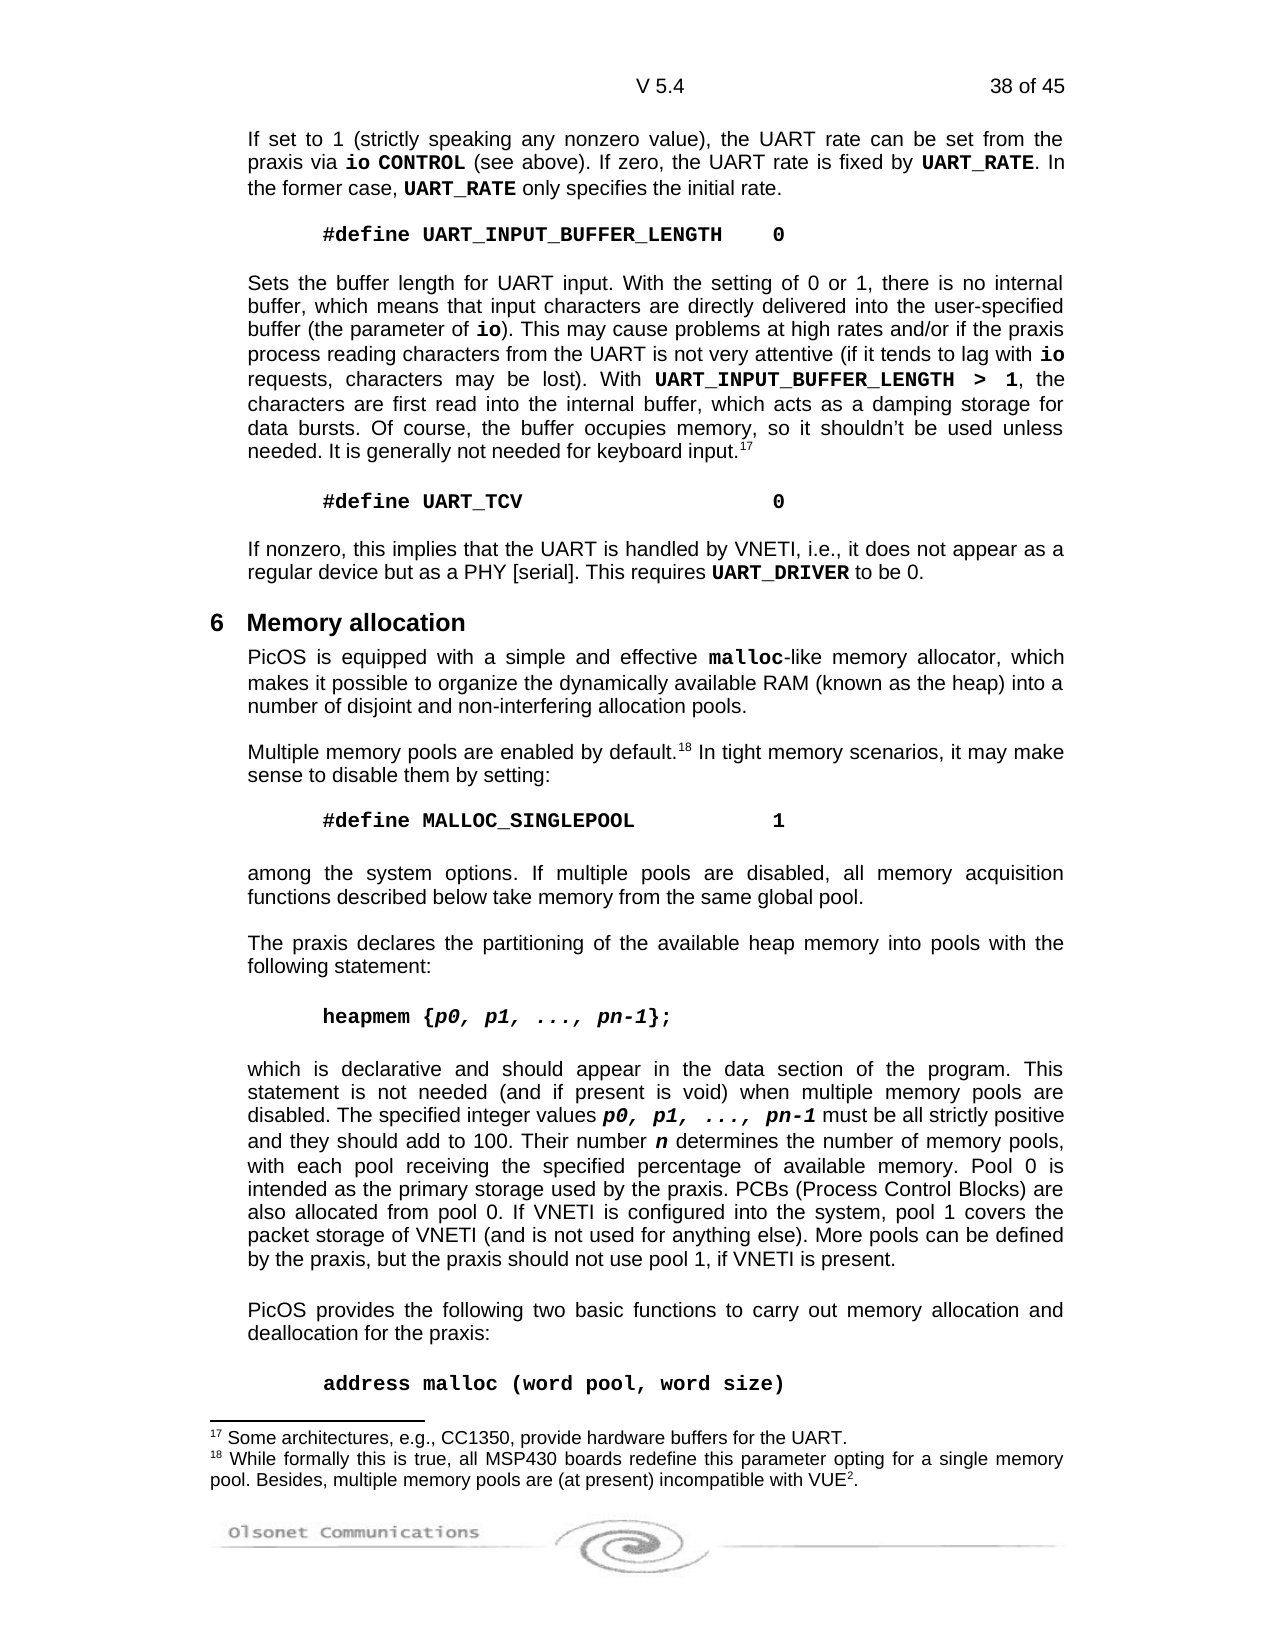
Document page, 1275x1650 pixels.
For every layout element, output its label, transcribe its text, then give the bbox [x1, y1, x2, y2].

text If set to 1 (strictly speaking any nonzero value), the UART rate can be set from the praxis via io CONTROL (see above). If zero, the UART rate is fixed by UART_RATE. In the former case, UART_RATE only specifies the initial rate. [247, 128, 1065, 201]
text #define UART_INPUT_BUFFER_LENGTH 0 [247, 224, 1065, 248]
text Multiple memory pools are enabled by default. In tight memory scenarios, it may make sense to disable them by setting: [247, 741, 1065, 787]
text Sets the buffer length for UART input. With the setting of 0 or 1, there is no internal buffer, which means that input characters are directly delivered into the user-specified buffer (the parameter of io). This may cause problems at high rates and/or if the praxis process reading characters from the UART is not very attentive (if it tends to lag with io requests, characters may be lost). With UART_INPUT_BUFFER_LENGTH > 1, the characters are first read into the internal buffer, which acts as a damping storage for data bursts. Of course, the buffer occupies memory, so it shouldn’t be used unless needed. It is generally not needed for keyboard input. [247, 271, 1065, 463]
text among the system options. If multiple pools are disabled, all memory acquisition functions described below take memory from the same global pool. [247, 862, 1065, 908]
text #define UART_TCV 0 [247, 491, 1065, 514]
text address malloc (word pool, word size) [248, 1373, 1065, 1396]
text PicOS is equipped with a simple and effective malloc-like memory allocator, which makes it possible to organize the dynamically available RAM (known as the heap) into a number of disjoint and non-interfering allocation pools. [247, 646, 1065, 717]
text #define MALLOC_SINGLEPOOL 1 [247, 810, 1065, 834]
text Some architectures, e.g., CC1350, provide hardware buffers for the UART. [210, 1427, 1065, 1448]
text If nonzero, this implies that the UART is handled by VNETI, i.e., it does not appear as a regular device but as a PHY [serial]. This requires UART_DRIVER to be 0. [247, 537, 1065, 586]
subtitle Memory allocation [210, 609, 1065, 637]
text While formally this is true, all MSP430 boards redefine this parameter opting for a single memory pool. Besides, multiple memory pools are (at present) incompatible with VUE2. [210, 1448, 1065, 1490]
text PicOS provides the following two basic functions to carry out memory allocation and deallocation for the praxis: [247, 1298, 1065, 1345]
picture [210, 1504, 1065, 1596]
text which is declarative and should appear in the data section of the program. This statement is not needed (and if present is void) when multiple memory pools are disabled. The specified integer values p0, p1, ..., pn-1 must be all strictly positive and they should add to 100. Their number n determines the number of memory pools, with each pool receiving the specified percentage of available memory. Pool 0 is intended as the primary storage used by the praxis. PCBs (Process Control Blocks) are also allocated from pool 0. If VNETI is configured into the system, pool 1 covers the packet storage of VNETI (and is not used for anything else). More pools can be defined by the praxis, but the praxis should not use pool 1, if VNETI is present. [247, 1058, 1065, 1270]
text heapmem {p0, p1, ..., pn-1}; [247, 1006, 1065, 1030]
text The praxis declares the partitioning of the available heap memory into pools with the following statement: [247, 932, 1065, 978]
